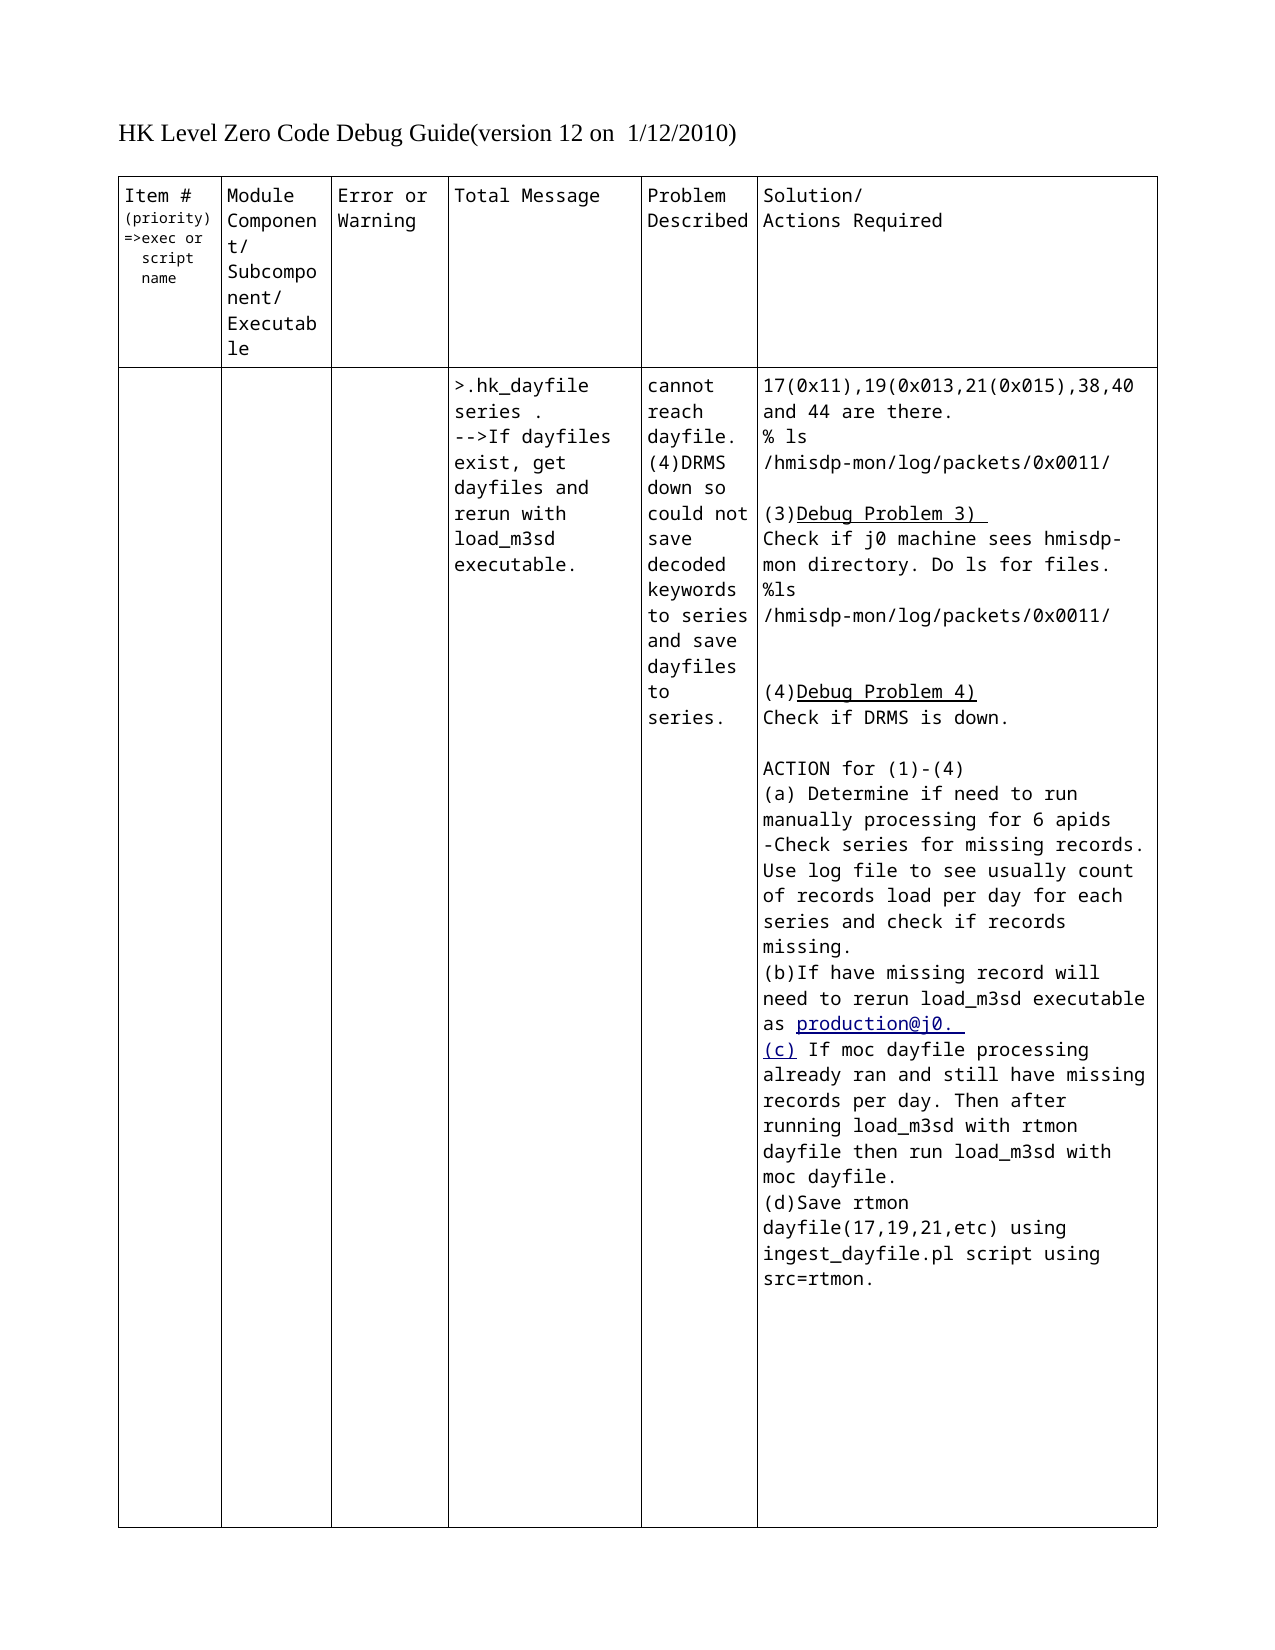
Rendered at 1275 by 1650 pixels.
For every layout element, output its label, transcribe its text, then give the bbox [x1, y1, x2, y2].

table_header Total Message [449, 177, 641, 367]
table_header Error or Warning [332, 177, 448, 367]
table_header Item # (priority) =>exec or script name [119, 177, 221, 367]
table_cell [222, 368, 331, 1527]
table_cell 17(0x11),19(0x013,21(0x015),38,40 and 44 are there. % ls /hmisdp-mon/log/packets/0x0011/ (3)Debug Problem 3) Check if j0 machine sees hmisdp-mon directory. Do ls for files. %ls /hmisdp-mon/log/packets/0x0011/ (4)Debug Problem 4) Check if DRMS is down. ACTION for (1)-(4) (a) Determine if need to run manually processing for 6 apids -Check series for missing records. Use log file to see usually count of records load per day for each series and check if records missing. (b)If have missing record will need to rerun load_m3sd executable as production@j0. (c) If moc dayfile processing already ran and still have missing records per day. Then after running load_m3sd with rtmon dayfile then run load_m3sd with moc dayfile. (d)Save rtmon dayfile(17,19,21,etc) using ingest_dayfile.pl script using src=rtmon. [758, 368, 1157, 1527]
table_header Module Component/ Subcomponent/ Executable [222, 177, 331, 367]
table_header Problem Described [642, 177, 757, 367]
table_header Solution/ Actions Required [758, 177, 1157, 367]
table_cell >.hk_dayfile series . -->If dayfiles exist, get dayfiles and rerun with load_m3sd executable. [449, 368, 641, 1527]
table_cell [119, 368, 221, 1527]
table_cell [332, 368, 448, 1527]
table_cell cannot reach dayfile. (4)DRMS down so could not save decoded keywords to series and save dayfiles to series. [642, 368, 757, 1527]
